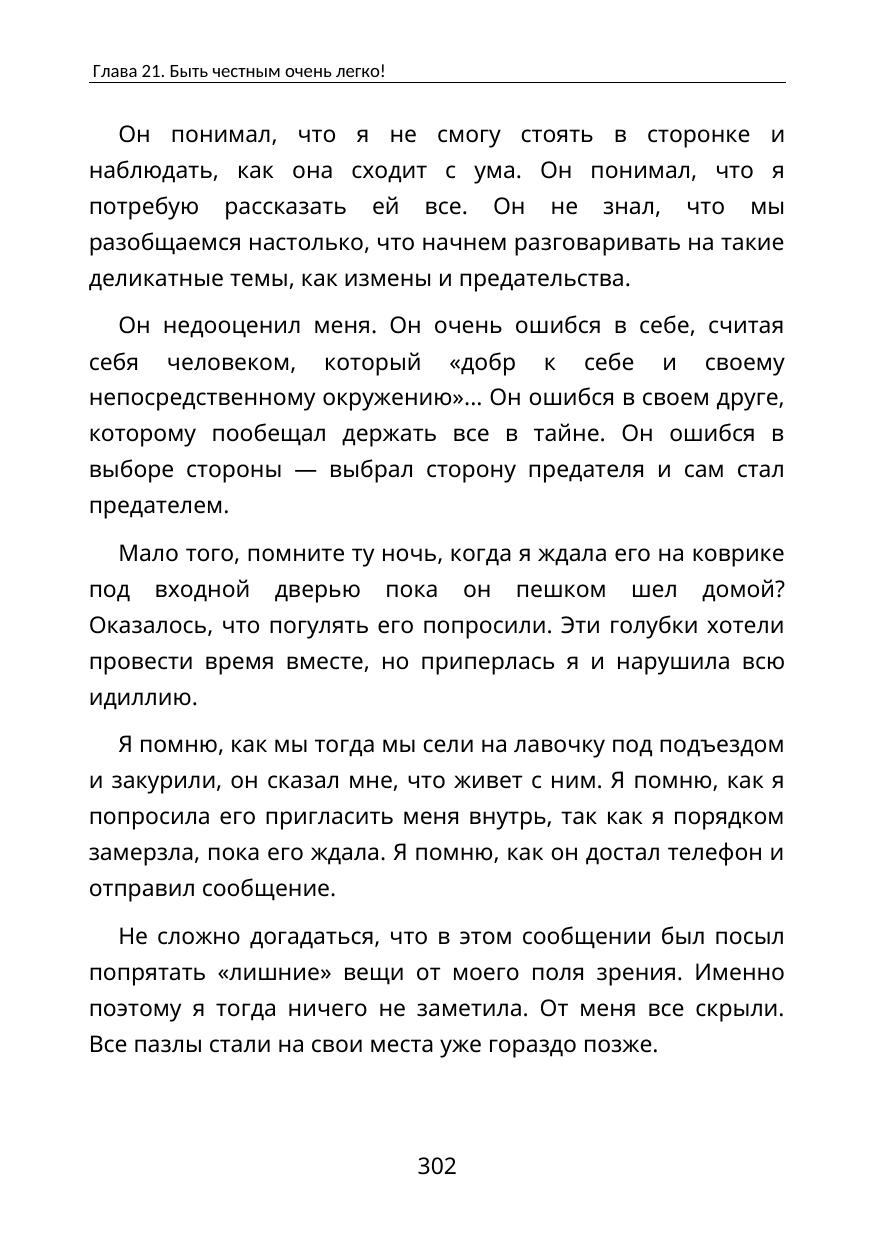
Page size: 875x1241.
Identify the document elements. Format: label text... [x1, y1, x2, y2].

text Он недооценил меня. Он очень ошибся в себе, считая себя человеком, который «добр к себе и своему непосредственному окружению»... Он ошибся в своем друге, которому пообещал держать все в тайне. Он ошибся в выборе стороны — выбрал сторону предателя и сам стал предателем. [88, 309, 786, 520]
text Мало того, помните ту ночь, когда я ждала его на коврике под входной дверью пока он пешком шел домой? Оказалось, что погулять его попросили. Эти голубки хотели провести время вместе, но приперлась я и нарушила всю идиллию. [88, 537, 786, 712]
text Не сложно догадаться, что в этом сообщении был посыл попрятать «лишние» вещи от моего поля зрения. Именно поэтому я тогда ничего не заметила. От меня все скрыли. Все пазлы стали на свои места уже гораздо позже. [88, 920, 786, 1059]
text Он понимал, что я не смогу стоять в сторонке и наблюдать, как она сходит с ума. Он понимал, что я потребую рассказать ей все. Он не знал, что мы разобщаемся настолько, что начнем разговаривать на такие деликатные темы, как измены и предательства. [88, 118, 786, 293]
text Я помню, как мы тогда мы сели на лавочку под подъездом и закурили, он сказал мне, что живет с ним. Я помню, как я попросила его пригласить меня внутрь, так как я порядком замерзла, пока его ждала. Я помню, как он достал телефон и отправил сообщение. [88, 728, 786, 903]
